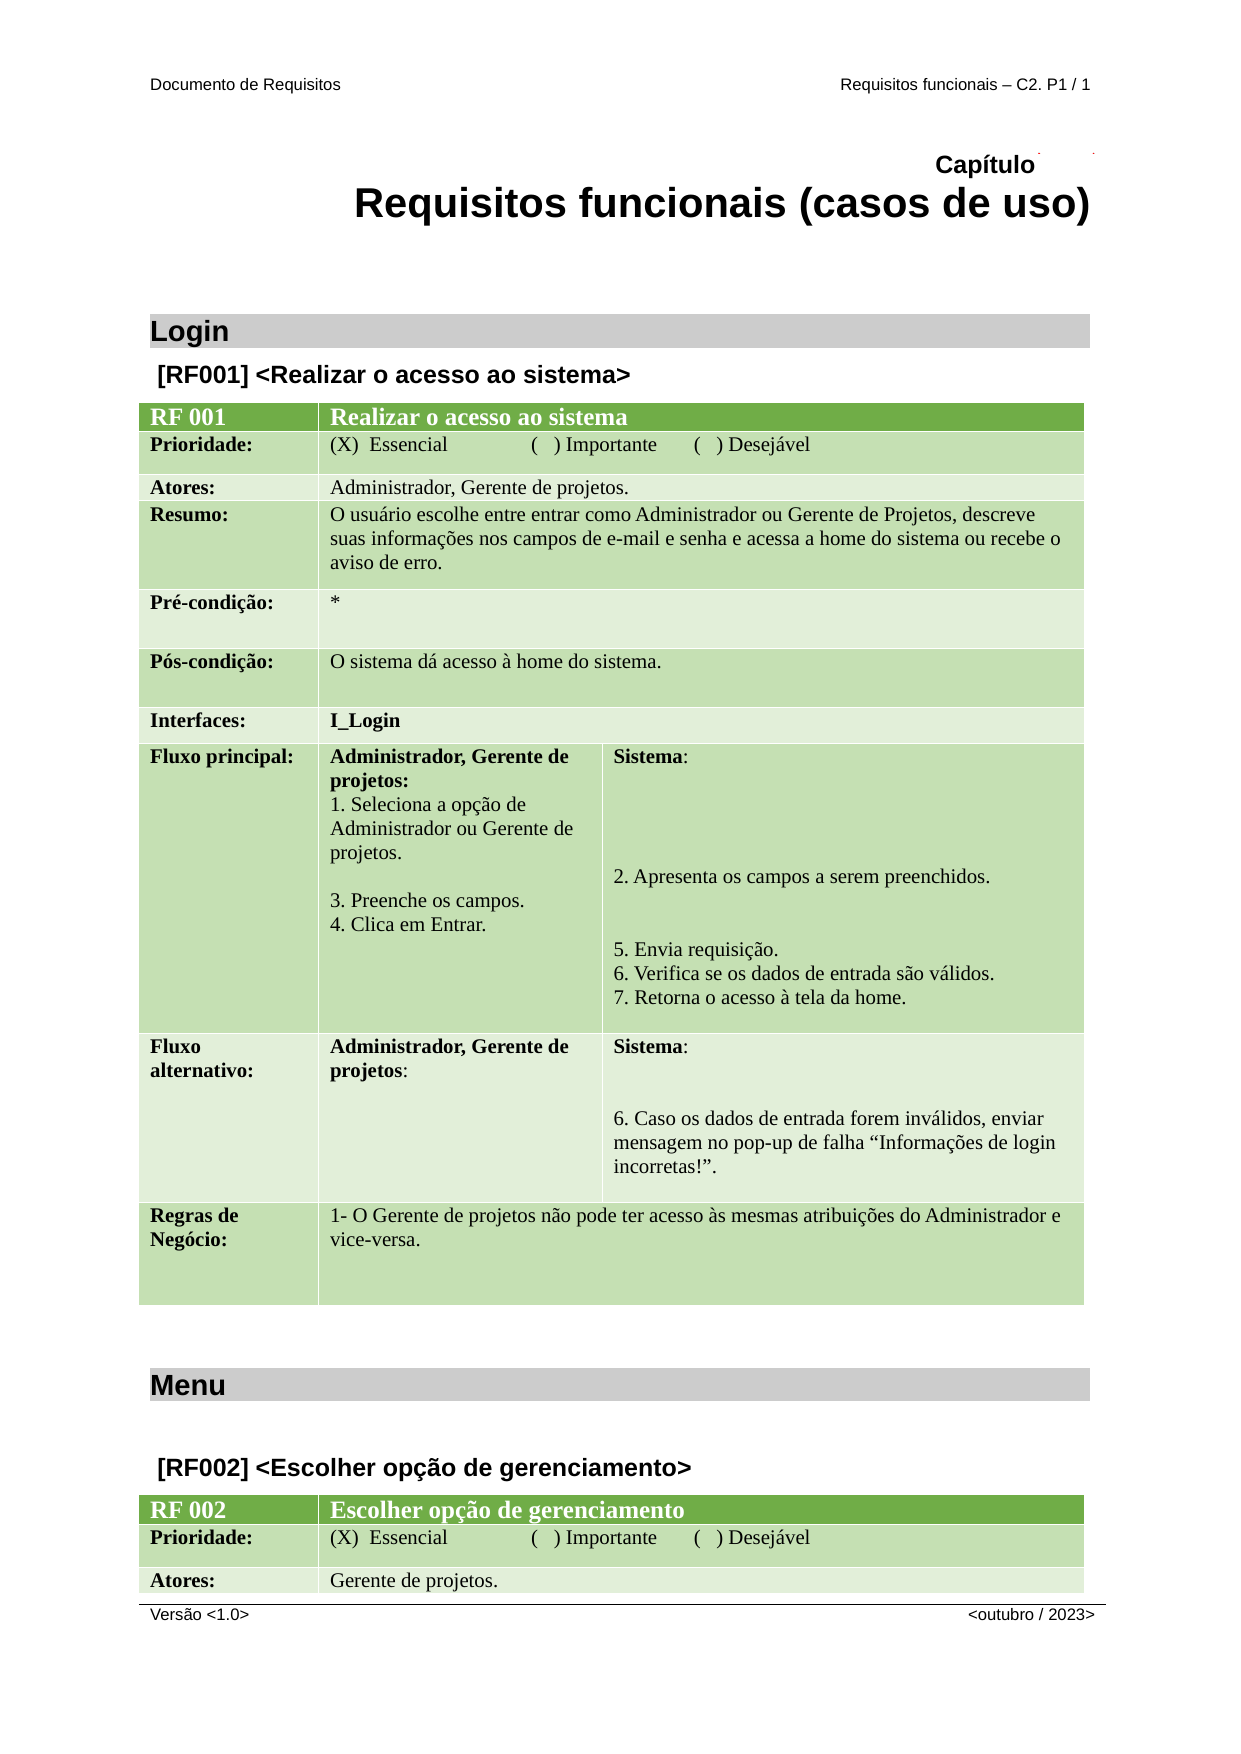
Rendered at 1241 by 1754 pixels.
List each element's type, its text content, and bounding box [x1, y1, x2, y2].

table_cell Prioridade: [139, 432, 318, 474]
table_cell Sistema: 2. Apresenta os campos a serem preenchidos. 5. Envia requisição. 6. Verifica se os dados de entrada são válidos. 7. Retorna o acesso à tela da home. [603, 744, 1084, 1033]
table_cell Pós-condição: [139, 649, 318, 707]
table_cell Regras de Negócio: [139, 1203, 318, 1305]
table_header RF 002 [139, 1495, 318, 1524]
table_cell Atores: [139, 475, 318, 500]
table_header RF 001 [139, 403, 318, 431]
subtitle Menu [150, 1368, 1090, 1401]
text [RF001] <Realizar o acesso ao sistema> [150, 360, 1090, 389]
table_cell Interfaces: [139, 708, 318, 743]
table_cell * [319, 590, 1084, 648]
table_cell 1- O Gerente de projetos não pode ter acesso às mesmas atribuições do Administrador e vice-versa. [319, 1203, 1084, 1305]
table_cell Administrador, Gerente de projetos. [319, 475, 1084, 500]
table_cell Fluxo alternativo: [139, 1034, 318, 1202]
table_cell Resumo: [139, 501, 318, 589]
text [RF002] <Escolher opção de gerenciamento> [150, 1453, 1090, 1481]
table_cell Gerente de projetos. [319, 1568, 1084, 1593]
table_header Realizar o acesso ao sistema [319, 403, 1084, 431]
table_cell O sistema dá acesso à home do sistema. [319, 649, 1084, 707]
table_cell I_Login [319, 708, 1084, 743]
subtitle Login [150, 314, 1090, 348]
text Capítulo [210, 150, 1096, 179]
table_cell Administrador, Gerente de projetos: 1. Seleciona a opção de Administrador ou Gerente de projetos. 3. Preenche os campos. 4. Clica em Entrar. [319, 744, 602, 1033]
table_cell (X) Essencial ( ) Importante ( ) Desejável [319, 1525, 1084, 1567]
table_cell O usuário escolhe entre entrar como Administrador ou Gerente de Projetos, descreve suas informações nos campos de e-mail e senha e acessa a home do sistema ou recebe o aviso de erro. [319, 501, 1084, 589]
table_cell Atores: [139, 1568, 318, 1593]
subtitle Requisitos funcionais (casos de uso) [150, 179, 1090, 227]
table_cell Administrador, Gerente de projetos: [319, 1034, 602, 1202]
table_cell Fluxo principal: [139, 744, 318, 1033]
table_cell Prioridade: [139, 1525, 318, 1567]
table_header Escolher opção de gerenciamento [319, 1495, 1084, 1524]
table_cell Pré-condição: [139, 590, 318, 648]
table_cell Sistema: 6. Caso os dados de entrada forem inválidos, enviar mensagem no pop-up de falha “Informações de login incorretas!”. [603, 1034, 1084, 1202]
table_cell (X) Essencial ( ) Importante ( ) Desejável [319, 432, 1084, 474]
